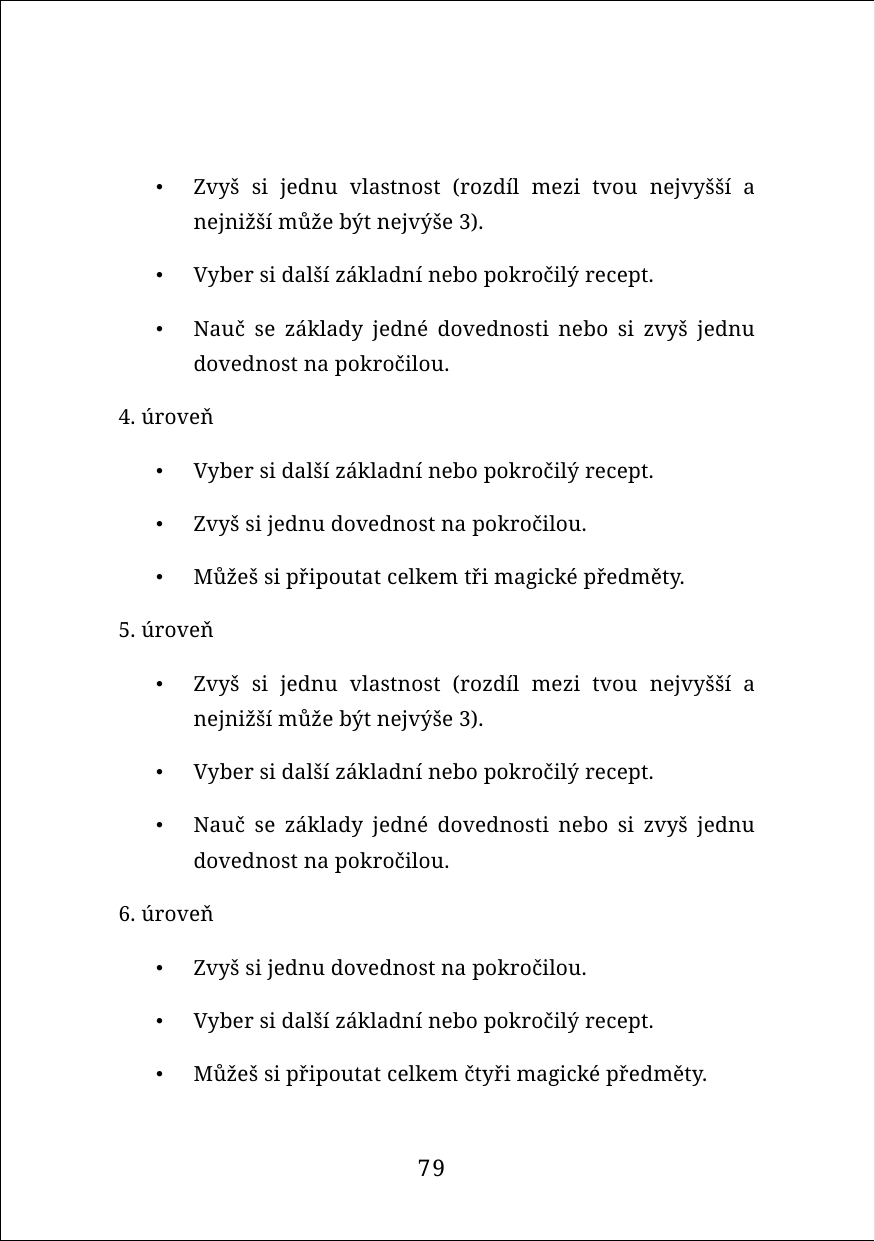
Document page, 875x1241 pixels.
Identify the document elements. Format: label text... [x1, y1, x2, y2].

list Zvyš si jednu dovednost na pokročilou. [156, 509, 756, 537]
text 6. úroveň [118, 899, 756, 928]
list Zvyš si jednu vlastnost (rozdíl mezi tvou nejvyšší a nejnižší může být nejvýše 3). [156, 172, 756, 236]
list Vyber si další základní nebo pokročilý recept. [156, 1006, 756, 1034]
text 5. úroveň [118, 615, 756, 644]
list Zvyš si jednu vlastnost (rozdíl mezi tvou nejvyšší a nejnižší může být nejvýše 3). [156, 669, 756, 733]
list Nauč se základy jedné dovednosti nebo si zvyš jednu dovednost na pokročilou. [156, 811, 756, 874]
list Zvyš si jednu dovednost na pokročilou. [156, 953, 756, 981]
list Nauč se základy jedné dovednosti nebo si zvyš jednu dovednost na pokročilou. [156, 314, 756, 378]
list Vyber si další základní nebo pokročilý recept. [156, 456, 756, 484]
list Můžeš si připoutat celkem čtyři magické předměty. [156, 1059, 756, 1087]
list Můžeš si připoutat celkem tři magické předměty. [156, 562, 756, 591]
text 4. úroveň [118, 402, 756, 431]
list Vyber si další základní nebo pokročilý recept. [156, 261, 756, 289]
list Vyber si další základní nebo pokročilý recept. [156, 757, 756, 786]
